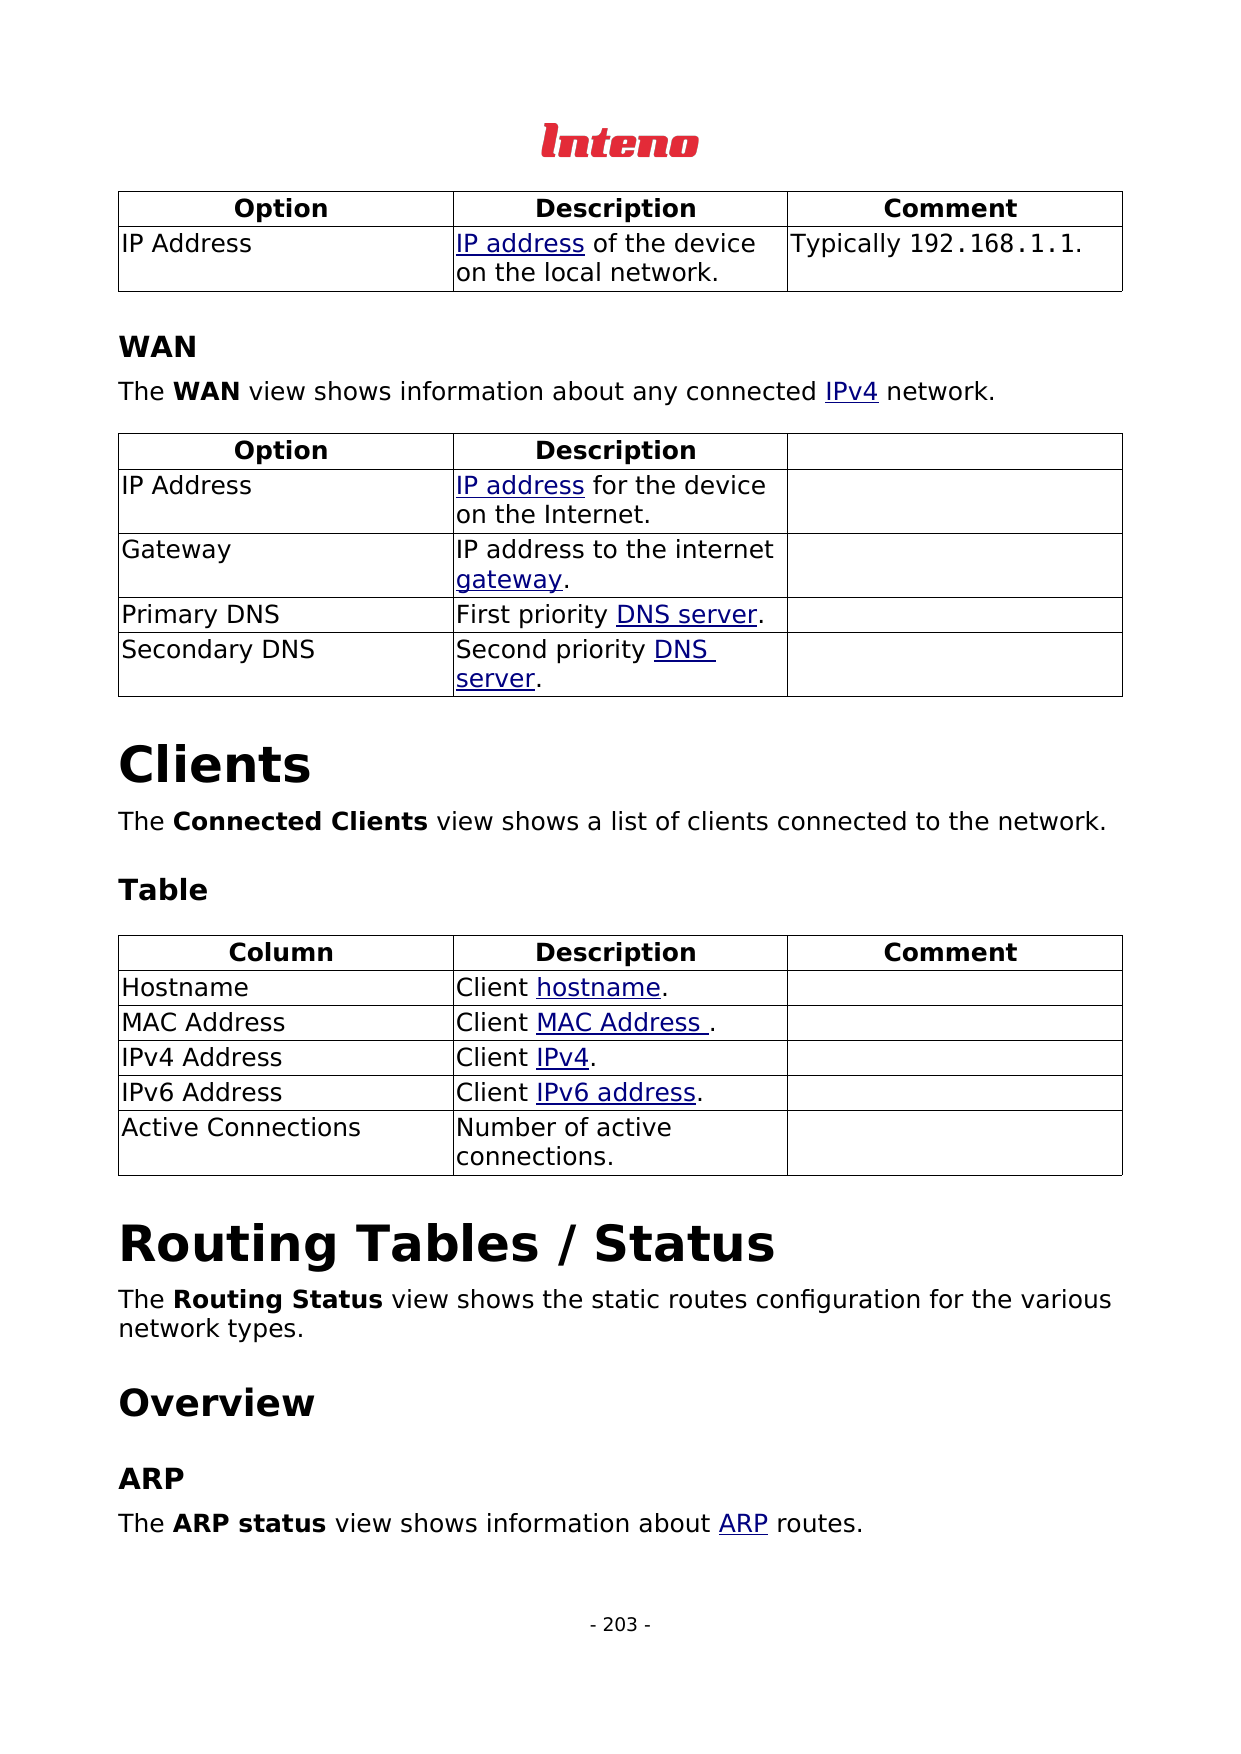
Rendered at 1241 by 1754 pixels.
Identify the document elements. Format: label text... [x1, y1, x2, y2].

table_cell [788, 1111, 1122, 1175]
table_cell [788, 534, 1122, 597]
table_header Option [119, 434, 453, 468]
table_cell Active Connections [119, 1111, 453, 1175]
table_cell [788, 971, 1122, 1005]
table_cell MAC Address [119, 1006, 453, 1040]
text The Routing Status view shows the static routes configuration for the various network types. [118, 1285, 1122, 1344]
subtitle Table [118, 874, 1122, 908]
text The WAN view shows information about any connected IPv4 network. [118, 377, 1122, 406]
picture [531, 118, 709, 162]
table_header [788, 434, 1122, 468]
table_header Comment [788, 936, 1122, 970]
table_cell IP address to the internet gateway. [454, 534, 787, 597]
table_cell IP address for the device on the Internet. [454, 470, 787, 533]
table_cell [788, 598, 1122, 632]
subtitle WAN [118, 330, 1122, 364]
table_header Comment [788, 192, 1122, 226]
table_header Column [119, 936, 453, 970]
subtitle ARP [118, 1462, 1122, 1496]
table_header Description [454, 192, 787, 226]
table_cell [788, 1041, 1122, 1075]
table_cell IP Address [119, 470, 453, 533]
subtitle Overview [118, 1381, 1122, 1425]
subtitle Clients [118, 736, 1122, 794]
text The ARP status view shows information about ARP routes. [118, 1509, 1122, 1538]
table_cell Gateway [119, 534, 453, 597]
subtitle Routing Tables / Status [118, 1214, 1122, 1273]
table_cell Second priority DNS server. [454, 633, 787, 696]
table_cell Number of active connections. [454, 1111, 787, 1175]
table_cell IP address of the device on the local network. [454, 227, 787, 291]
table_header Option [119, 192, 453, 226]
table_cell [788, 1076, 1122, 1110]
table_cell Secondary DNS [119, 633, 453, 696]
table_cell Client IPv6 address. [454, 1076, 787, 1110]
table_cell Client hostname. [454, 971, 787, 1005]
table_cell Primary DNS [119, 598, 453, 632]
table_cell IPv6 Address [119, 1076, 453, 1110]
table_cell [788, 1006, 1122, 1040]
table_cell Client MAC Address . [454, 1006, 787, 1040]
table_header Description [454, 936, 787, 970]
text The Connected Clients view shows a list of clients connected to the network. [118, 807, 1122, 836]
table_header Description [454, 434, 787, 468]
table_cell Hostname [119, 971, 453, 1005]
table_cell [788, 633, 1122, 696]
table_cell [788, 470, 1122, 533]
table_cell Typically 192.168.1.1. [788, 227, 1122, 291]
table_cell IP Address [119, 227, 453, 291]
table_cell IPv4 Address [119, 1041, 453, 1075]
table_cell Client IPv4. [454, 1041, 787, 1075]
table_cell First priority DNS server. [454, 598, 787, 632]
